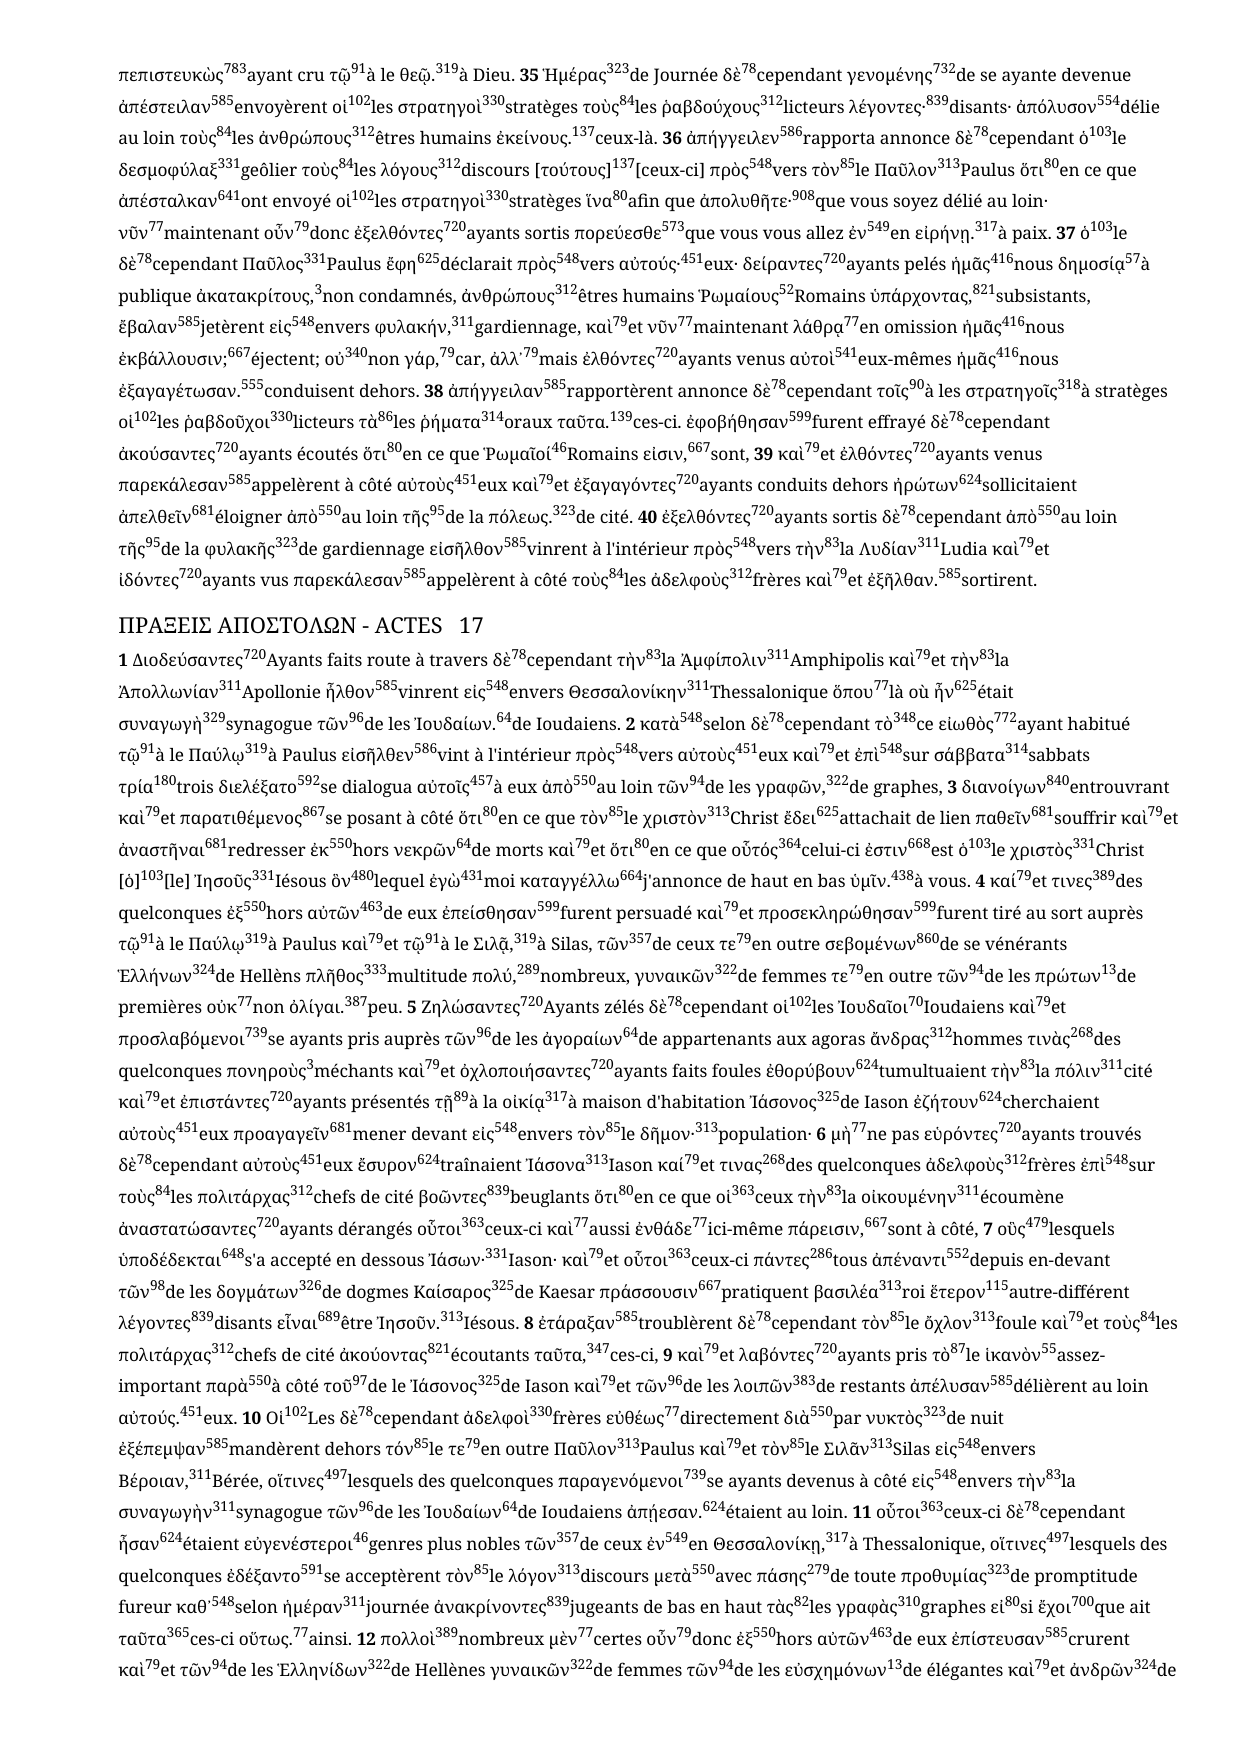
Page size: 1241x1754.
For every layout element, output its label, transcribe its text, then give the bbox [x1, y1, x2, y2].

text ΠΡΑΞΕΙΣ ΑΠΟΣΤΟΛΩΝ - ACTES 17 [118, 610, 1181, 640]
text 1 Κατήντησεν586Atteignit à l'encontre δὲ78cependant [καὶ]77[aussi] εἰς548envers Δέρβην311Derbé καὶ79et εἰς548envers Λύστραν.311Lystre. καὶ79et ἰδοὺ306voici μαθητής331disciple τις287un quelconque ἦν625était ἐκεῖ77là ὀνόματι321à nom Τιμόθεος,331Timotheos, υἱὸς331fils γυναικὸς323de femme Ἰουδαίας14de Ioudaienne πιστῆς,14de croyable, πατρὸς325de père δὲ78cependant Ἕλληνος,325de Hellèn, 2 ὃς498lequel ἐμαρτυρεῖτο636était témoigné ὑπὸ550sous τῶν96de les ἐν549en Λύστροις320à Lystre καὶ79et Ἰκονίῳ321à Iconium ἀδελφῶν.324de frères. 3 τοῦτον346celui-ci ἠθέλησεν586voulut ὁ103le Παῦλος331Paulus σὺν549avec αὐτῷ458à lui ἐξελθεῖν,681sortir, καὶ79et λαβὼν721ayant pris περιέτεμεν586circoncit αὐτὸν452lui διὰ548par le fait de τοὺς84les Ἰουδαίους52Ioudaiens τοὺς345ceux ὄντας821étants ἐν549en τοῖς90à les τόποις318à lieux ἐκείνοις·143à ceux-là· ᾔδεισαν658avaient su γὰρ79car ἅπαντες389en totalités ὅτι80en ce que Ἕλλην331Hellèn ὁ103le πατὴρ331père αὐτοῦ464de lui ὑπῆρχεν.625subsistait. 4 Ὡς80Comme δὲ78cependant διεπορεύοντο630se allaient à travers τὰς82les πόλεις,310cités, παρεδίδοσαν624livraient αὐτοῖς457à eux φυλάσσειν689gardienner τὰ86les δόγματα314dogmes τὰ347ces κεκριμένα797ayants étés jugés ὑπὸ550sous τῶν96de les ἀποστόλων324de envoyés καὶ79et πρεσβυτέρων64de plus anciens τῶν357de ceux ἐν549en Ἱεροσολύμοις.320à Ierosoluma. 5 Αἱ100Les μὲν77certes οὖν79donc ἐκκλησίαι328églises ἐστερεοῦντο635étaient solidifié τῇ89à la πίστει317à croyance καὶ79et ἐπερίσσευον624surabondaient τῷ91à le ἀριθμῷ319à nombre καθ᾽548selon ἡμέραν.311journée. 6 Διῆλθον585Passèrent à travers δὲ78cependant τὴν83la Φρυγίαν311Phrygie καὶ79et Γαλατικὴν2De Galatie χώραν311région κωλυθέντες759ayants étés empêchés ὑπὸ550sous τοῦ99de le ἁγίου18de saint πνεύματος327de souffle λαλῆσαι681bavarder τὸν85le λόγον313discours ἐν549en τῇ89à la Ἀσίᾳ·317à Asie· 7 ἐλθόντες720ayants venus δὲ78cependant κατὰ548selon τὴν83la Μυσίαν311Mysie ἐπείραζον624mettaient en tentation εἰς548envers τὴν83la Βιθυνίαν311Bithynie πορευθῆναι,683être allé, καὶ79et οὐκ77non εἴασεν586concéda αὐτοὺς451eux τὸ105le πνεῦμα333souffle Ἰησοῦ·325de Iésous· 8 παρελθόντες720ayants passés à côté δὲ78cependant τὴν83la Μυσίαν311Mysie κατέβησαν585descendirent εἰς548envers Τρῳάδα.311Troas. 9 Καὶ79Et ὅραμα333vision διὰ550par [τῆς]95[de la] νυκτὸς323de nuit τῷ91à le Παύλῳ319à Paulus ὤφθη,600fut vu, ἀνὴρ331homme Μακεδών331Macédonien τις287un quelconque ἦν625était ἑστὼς783ayant dressé καὶ79et παρακαλῶν840appelant à côté αὐτὸν452lui καὶ79et λέγων·840disant· διαβὰς721ayant marché à travers εἰς548envers Μακεδονίαν311Macédoine βοήθησον554aide ἡμῖν.419à nous. 10 ὡς80comme δὲ78cependant τὸ87le ὅραμα315vision εἶδεν,586vit, εὐθέως77directement ἐζητήσαμεν581nous cherchâmes ἐξελθεῖν681sortir εἰς548envers Μακεδονίαν311Macédoine συμβιβάζοντες839conciliants ὅτι80en ce que προσκέκληται648s'a appelé auprès ἡμᾶς416nous ὁ103le θεὸς331Dieu εὐαγγελίσασθαι682se évangéliser αὐτούς.451eux. 11 Ἀναχθέντες759Ayants étés conduits de bas en haut δὲ78cependant ἀπὸ550au loin Τρῳάδος323de Troas εὐθυδρομήσαμεν581nous coursâmes droit εἰς548envers Σαμοθρᾴκην,311Samothrace, τῇ350à celle δὲ78cependant ἐπιούσῃ826à survenante εἰς548envers Νέαν2Jeune πόλιν311cité 12 κἀκεῖθεν77et de là εἰς548envers Φιλίππους,312Philippes, ἥτις496laquelle une quelconque ἐστὶν668est πρώτη212première τῆς95de la μερίδος323de portion Μακεδονίας323de Macédoine πόλις,329cité, κολωνία.329colonie. Ἦμεν620Nous étions δὲ78cependant ἐν549en ταύτῃ142à celle-ci τῇ89à la πόλει317à cité διατρίβοντες839grattants à travers ἡμέρας310journées τινάς.266des quelconques. 13 τῇ89à la τε79en outre ἡμέρᾳ317à journée τῶν98de les σαββάτων326de sabbats ἐξήλθομεν581nous sortîmes ἔξω552au-dehors τῆς95de la πύλης323de porche παρὰ548à côté ποταμὸν313fleuve οὗ77où ἐνομίζομεν620nous faisions loi προσευχὴν311prière εἶναι,689être, καὶ79et καθίσαντες720ayants assis ἐλαλοῦμεν620nous bavardions ταῖς88à les συνελθούσαις710à ayantes venues ensemble γυναιξίν.316à femmes. 14 καί79et τις285une quelconque γυνὴ329femme ὀνόματι321à nom Λυδία,329Ludia, πορφυρόπωλις329vendeuse de porphyre πόλεως323de cité Θυατείρων326de Thyatire σεβομένη865se vénérante τὸν85le θεόν,313Dieu, ἤκουεν,625écoutait, ἧς490de laquelle ὁ103le κύριος331Maître διήνοιξεν586entrouvrit τὴν243la καρδίαν311coeur προσέχειν689attenir τοῖς353à ces λαλουμένοις881à étants bavardés ὑπὸ550sous τοῦ97de le Παύλου.325de Paulus. 15 ὡς80comme δὲ78cependant ἐβαπτίσθη600fut baptisé καὶ79et ὁ103le οἶκος331maison αὐτῆς,462de elle, παρεκάλεσεν586appela à côté λέγουσα·838disante· εἰ80si κεκρίκατέ639vous avez jugé με417moi πιστὴν30croyable τῷ91à le κυρίῳ319à Maître εἶναι,689être, εἰσελθόντες720ayants venus à l'intérieur εἰς548envers τὸν85le οἶκόν313maison μου424de moi μένετε·569restez· καὶ79et παρεβιάσατο592se fut violent auprès ἡμᾶς.416nous. 16 Ἐγένετο592Se devint δὲ78cependant πορευομένων860de se allants ἡμῶν423de nous εἰς548envers τὴν83la προσευχὴν311prière παιδίσκην311jeune servante τινὰ267une quelconque ἔχουσαν820ayante πνεῦμα315souffle πύθωνα313pythonisse ὑπαντῆσαι681venir à la rencontre ἡμῖν,419à nous, ἥτις496laquelle une quelconque ἐργασίαν311travaillance πολλὴν267nombreuse παρεῖχεν625fournissait τοῖς90à les κυρίοις318à Maîtres αὐτῆς462de elle μαντευομένη.865se devinante. 17 αὕτη362celle-ci κατακολουθοῦσα838suivante de haut en bas τῷ91à le Παύλῳ319à Paulus καὶ79et ἡμῖν419à nous ἔκραζεν625croassait λέγουσα·838disante· οὗτοι155ceux-ci οἱ102les ἄνθρωποι330êtres humains δοῦλοι330mâles esclaves τοῦ97de le θεοῦ325de Dieu τοῦ97de le ὑψίστου65de très haut εἰσίν,667sont, οἵτινες497lesquels des quelconques καταγγέλλουσιν667annoncent de haut en bas ὑμῖν438à vous ὁδὸν311chemin σωτηρίας.323de sauvetage. 18 τοῦτο348ce-ci δὲ78cependant ἐποίει625faisait ἐπὶ548sur πολλὰς266nombreuses ἡμέρας.310journées. διαπονηθεὶς760ayant été peiné au travers δὲ78cependant Παῦλος331Paulus καὶ79et ἐπιστρέψας721ayant retourné au-dessus τῷ93à le πνεύματι321à souffle εἶπεν·586dit· παραγγέλλω664je message à côté σοι439à toi ἐν549en ὀνόματι321à nom Ἰησοῦ325de Iésous Χριστοῦ325de Christ ἐξελθεῖν681sortir ἀπ᾽550au loin αὐτῆς·462de elle· καὶ79et ἐξῆλθεν586sortit αὐτῇ142à même τῇ89à la ὥρᾳ.317à heure. 19 Ἰδόντες720Ayants vus δὲ78cependant οἱ102les κύριοι330Maîtres αὐτῆς462de elle ὅτι80en ce que ἐξῆλθεν586sortit ἡ101la ἐλπὶς329espérance τῆς95de la ἐργασίας323de travaillance αὐτῶν,463de eux, ἐπιλαβόμενοι739se ayants emparés τὸν85le Παῦλον313Paulus καὶ79et τὸν85le Σιλᾶν313Silas εἵλκυσαν585tirèrent εἰς548envers τὴν83la ἀγορὰν311agora ἐπὶ548sur τοὺς84les ἄρχοντας312chefs 20 καὶ79et προσαγαγόντες720ayants amenés αὐτοὺς451eux τοῖς90à les στρατηγοῖς318à stratèges εἶπαν·585dirent· οὗτοι155ceux-ci οἱ102les ἄνθρωποι330êtres humains ἐκταράσσουσιν667troublent dehors ἡμῶν423de nous τὴν83la πόλιν,311cité, Ἰουδαῖοι46Ioudaiens ὑπάρχοντες,839subsistants, 21 καὶ79et καταγγέλλουσιν667annoncent de haut en bas ἔθη314coutumes ἃ481lesquels οὐκ77non ἔξεστιν668est permis ἡμῖν419à nous παραδέχεσθαι690se accepter à côté οὐδὲ79non cependant ποιεῖν689faire Ῥωμαίοις37à Romains οὖσιν.827à étants. 22 καὶ79et συνεπέστη586présenta ensemble ὁ103le ὄχλος331foule κατ᾽550contre αὐτῶν463de eux καὶ79et οἱ102les στρατηγοὶ330stratèges περιρήξαντες720ayants fracassés autour αὐτῶν463de eux τὰ86les ἱμάτια314himations ἐκέλευον624ordonnaient ῥαβδίζειν,689bâtonner, 23 πολλάς370nombreuses τε79en outre ἐπιθέντες720ayants surposés αὐτοῖς457à eux πληγὰς310coups ἔβαλον585jetèrent εἰς548envers φυλακὴν311gardiennage παραγγείλαντες720ayants messagés à côté τῷ91à le δεσμοφύλακι319à geôlier ἀσφαλῶς77en sécurité τηρεῖν689garder αὐτούς.451eux. 24 ὃς498lequel παραγγελίαν311message d'à côté τοιαύτην344telle λαβὼν721ayant pris ἔβαλεν586jeta αὐτοὺς451eux εἰς548envers τὴν83la ἐσωτέραν2plus au dedans φυλακὴν311gardiennage καὶ79et τοὺς451ceux πόδας312pieds ἠσφαλίσατο592se sécurisa αὐτῶν463de eux εἰς548envers τὸ87le ξύλον.315bois. 25 Κατὰ548Selon δὲ78cependant τὸ87le μεσονύκτιον315minuit Παῦλος331Paulus καὶ79et Σιλᾶς331Silas προσευχόμενοι866se priants ὕμνουν624chantaient hymne τὸν85le θεόν,313Dieu, ἐπηκροῶντο630se entendaient sûrement δὲ78cependant αὐτῶν463de eux οἱ102les δέσμιοι.330liés. 26 ἄφνω77tout à coup δὲ78cependant σεισμὸς331séisme ἐγένετο592se devint μέγας71grand ὥστε80de sorte que σαλευθῆναι683être ébranlé τὰ86les θεμέλια314fondements τοῦ99de le δεσμωτηρίου·327de détention · ἠνεῴχθησαν599furent ouvert δὲ78cependant παραχρῆμα77instantanément αἱ100les θύραι328portes πᾶσαι284toutes καὶ79et πάντων383de tous τὰ104les δεσμὰ332liens ἀνέθη.600fut rompu. 27 ἔξυπνος47sorti du sommeil δὲ78cependant γενόμενος740se ayant devenu ὁ103le δεσμοφύλαξ331geôlier καὶ79et ἰδὼν721ayant vu ἀνεῳγμένας793ayantes étées ouvertes τὰς82les θύρας310portes τῆς95de la φυλακῆς,323de gardiennage, σπασάμενος740se ayant dégainé [τὴν]243[la] μάχαιραν311machette ἤμελλεν625imminait ἑαυτὸν528lui-même ἀναιρεῖν689saisir de bas en haut νομίζων840faisant loi ἐκπεφευγέναι686avoir fui dehors τοὺς84les δεσμίους.312liés. 28 ἐφώνησεν586sonna de voix δὲ78cependant φωνῇ317à son de voix μεγάλῃ8à grande [ὁ]103[le] Παῦλος331Paulus λέγων·840disant· μηδὲν375pas un πράξῃς897que tu pratiques σεαυτῷ520à toi-même κακόν,55malicieux, ἅπαντες389en totalités γάρ79car ἐσμεν663nous sommes ἐνθάδε.77ici-même. 29 αἰτήσας721ayant demandé δὲ78cependant φῶτα314lumières εἰσεπήδησεν586sauta dans καὶ79et ἔντρομος47tremblant au dedans γενόμενος740se ayant devenu προσέπεσεν586tomba vers τῷ91à le Παύλῳ319à Paulus καὶ79et [τῷ]91[à le] Σιλᾷ319à Silas 30 καὶ79et προαγαγὼν721ayant mené devant αὐτοὺς451eux ἔξω77au-dehors ἔφη·625déclarait· κύριοι,336Maîtres, τί399quel με417moi δεῖ668attache de lien ποιεῖν689faire ἵνα80afin que σωθῶ;907que je sois sauvé; 31 οἱ468ceux δὲ78cependant εἶπαν·585dirent· πίστευσον554crois ἐπὶ548sur τὸν85le κύριον313Maître Ἰησοῦν313Iésous καὶ79et σωθήσῃ617tu seras sauvé σὺ448toi καὶ79et ὁ103le οἶκός331maison σου.442de toi. 32 καὶ79et ἐλάλησαν585bavardèrent αὐτῷ458à lui τὸν85le λόγον313discours τοῦ97de le κυρίου325de Maître σὺν549avec πᾶσιν274à tous τοῖς351à ceux ἐν549en τῇ89à la οἰκίᾳ317à maison d'habitation αὐτοῦ.464de lui. 33 καὶ79et παραλαβὼν721ayant pris à côté αὐτοὺς451eux ἐν549en ἐκείνῃ142à celle-là τῇ89à la ὥρᾳ317à heure τῆς95de la νυκτὸς323de nuit ἔλουσεν586baigna ἀπὸ550au loin τῶν254de les πληγῶν,322de coups, καὶ79et ἐβαπτίσθη600fut baptisé αὐτὸς469lui καὶ79et οἱ102les αὐτοῦ464de lui πάντες389tous παραχρῆμα,77instantanément, 34 ἀναγαγών721ayant conduit de bas en haut τε79en outre αὐτοὺς451eux εἰς548envers τὸν85le οἶκον313maison παρέθηκεν586posa à côté τράπεζαν311table καὶ79et ἠγαλλιάσατο592se exulta πανοικεὶ77en toute maisonnée πεπιστευκὼς783ayant cru τῷ91à le θεῷ.319à Dieu. 35 Ἡμέρας323de Journée δὲ78cependant γενομένης732de se ayante devenue ἀπέστειλαν585envoyèrent οἱ102les στρατηγοὶ330stratèges τοὺς84les ῥαβδούχους312licteurs λέγοντες·839disants· ἀπόλυσον554délie au loin τοὺς84les ἀνθρώπους312êtres humains ἐκείνους.137ceux-là. 36 ἀπήγγειλεν586rapporta annonce δὲ78cependant ὁ103le δεσμοφύλαξ331geôlier τοὺς84les λόγους312discours [τούτους]137[ceux-ci] πρὸς548vers τὸν85le Παῦλον313Paulus ὅτι80en ce que ἀπέσταλκαν641ont envoyé οἱ102les στρατηγοὶ330stratèges ἵνα80afin que ἀπολυθῆτε·908que vous soyez délié au loin· νῦν77maintenant οὖν79donc ἐξελθόντες720ayants sortis πορεύεσθε573que vous vous allez ἐν549en εἰρήνῃ.317à paix. 37 ὁ103le δὲ78cependant Παῦλος331Paulus ἔφη625déclarait πρὸς548vers αὐτούς·451eux· δείραντες720ayants pelés ἡμᾶς416nous δημοσίᾳ57à publique ἀκατακρίτους,3non condamnés, ἀνθρώπους312êtres humains Ῥωμαίους52Romains ὑπάρχοντας,821subsistants, ἔβαλαν585jetèrent εἰς548envers φυλακήν,311gardiennage, καὶ79et νῦν77maintenant λάθρᾳ77en omission ἡμᾶς416nous ἐκβάλλουσιν;667éjectent; οὐ340non γάρ,79car, ἀλλ᾽79mais ἐλθόντες720ayants venus αὐτοὶ541eux-mêmes ἡμᾶς416nous ἐξαγαγέτωσαν.555conduisent dehors. 38 ἀπήγγειλαν585rapportèrent annonce δὲ78cependant τοῖς90à les στρατηγοῖς318à stratèges οἱ102les ῥαβδοῦχοι330licteurs τὰ86les ῥήματα314oraux ταῦτα.139ces-ci. ἐφοβήθησαν599furent effrayé δὲ78cependant ἀκούσαντες720ayants écoutés ὅτι80en ce que Ῥωμαῖοί46Romains εἰσιν,667sont, 39 καὶ79et ἐλθόντες720ayants venus παρεκάλεσαν585appelèrent à côté αὐτοὺς451eux καὶ79et ἐξαγαγόντες720ayants conduits dehors ἠρώτων624sollicitaient ἀπελθεῖν681éloigner ἀπὸ550au loin τῆς95de la πόλεως.323de cité. 40 ἐξελθόντες720ayants sortis δὲ78cependant ἀπὸ550au loin τῆς95de la φυλακῆς323de gardiennage εἰσῆλθον585vinrent à l'intérieur πρὸς548vers τὴν83la Λυδίαν311Ludia καὶ79et ἰδόντες720ayants vus παρεκάλεσαν585appelèrent à côté τοὺς84les ἀδελφοὺς312frères καὶ79et ἐξῆλθαν.585sortirent. [118, 59, 1181, 592]
text 1 Διοδεύσαντες720Ayants faits route à travers δὲ78cependant τὴν83la Ἀμφίπολιν311Amphipolis καὶ79et τὴν83la Ἀπολλωνίαν311Apollonie ἦλθον585vinrent εἰς548envers Θεσσαλονίκην311Thessalonique ὅπου77là où ἦν625était συναγωγὴ329synagogue τῶν96de les Ἰουδαίων.64de Ioudaiens. 2 κατὰ548selon δὲ78cependant τὸ348ce εἰωθὸς772ayant habitué τῷ91à le Παύλῳ319à Paulus εἰσῆλθεν586vint à l'intérieur πρὸς548vers αὐτοὺς451eux καὶ79et ἐπὶ548sur σάββατα314sabbats τρία180trois διελέξατο592se dialogua αὐτοῖς457à eux ἀπὸ550au loin τῶν94de les γραφῶν,322de graphes, 3 διανοίγων840entrouvrant καὶ79et παρατιθέμενος867se posant à côté ὅτι80en ce que τὸν85le χριστὸν313Christ ἔδει625attachait de lien παθεῖν681souffrir καὶ79et ἀναστῆναι681redresser ἐκ550hors νεκρῶν64de morts καὶ79et ὅτι80en ce que οὗτός364celui-ci ἐστιν668est ὁ103le χριστὸς331Christ [ὁ]103[le] Ἰησοῦς331Iésous ὃν480lequel ἐγὼ431moi καταγγέλλω664j'annonce de haut en bas ὑμῖν.438à vous. 4 καί79et τινες389des quelconques ἐξ550hors αὐτῶν463de eux ἐπείσθησαν599furent persuadé καὶ79et προσεκληρώθησαν599furent tiré au sort auprès τῷ91à le Παύλῳ319à Paulus καὶ79et τῷ91à le Σιλᾷ,319à Silas, τῶν357de ceux τε79en outre σεβομένων860de se vénérants Ἑλλήνων324de Hellèns πλῆθος333multitude πολύ,289nombreux, γυναικῶν322de femmes τε79en outre τῶν94de les πρώτων13de premières οὐκ77non ὀλίγαι.387peu. 5 Ζηλώσαντες720Ayants zélés δὲ78cependant οἱ102les Ἰουδαῖοι70Ioudaiens καὶ79et προσλαβόμενοι739se ayants pris auprès τῶν96de les ἀγοραίων64de appartenants aux agoras ἄνδρας312hommes τινὰς268des quelconques πονηροὺς3méchants καὶ79et ὀχλοποιήσαντες720ayants faits foules ἐθορύβουν624tumultuaient τὴν83la πόλιν311cité καὶ79et ἐπιστάντες720ayants présentés τῇ89à la οἰκίᾳ317à maison d'habitation Ἰάσονος325de Iason ἐζήτουν624cherchaient αὐτοὺς451eux προαγαγεῖν681mener devant εἰς548envers τὸν85le δῆμον·313population· 6 μὴ77ne pas εὑρόντες720ayants trouvés δὲ78cependant αὐτοὺς451eux ἔσυρον624traînaient Ἰάσονα313Iason καί79et τινας268des quelconques ἀδελφοὺς312frères ἐπὶ548sur τοὺς84les πολιτάρχας312chefs de cité βοῶντες839beuglants ὅτι80en ce que οἱ363ceux τὴν83la οἰκουμένην311écoumène ἀναστατώσαντες720ayants dérangés οὗτοι363ceux-ci καὶ77aussi ἐνθάδε77ici-même πάρεισιν,667sont à côté, 7 οὓς479lesquels ὑποδέδεκται648s'a accepté en dessous Ἰάσων·331Iason· καὶ79et οὗτοι363ceux-ci πάντες286tous ἀπέναντι552depuis en-devant τῶν98de les δογμάτων326de dogmes Καίσαρος325de Kaesar πράσσουσιν667pratiquent βασιλέα313roi ἕτερον115autre-différent λέγοντες839disants εἶναι689être Ἰησοῦν.313Iésous. 8 ἐτάραξαν585troublèrent δὲ78cependant τὸν85le ὄχλον313foule καὶ79et τοὺς84les πολιτάρχας312chefs de cité ἀκούοντας821écoutants ταῦτα,347ces-ci, 9 καὶ79et λαβόντες720ayants pris τὸ87le ἱκανὸν55assez-important παρὰ550à côté τοῦ97de le Ἰάσονος325de Iason καὶ79et τῶν96de les λοιπῶν383de restants ἀπέλυσαν585délièrent au loin αὐτούς.451eux. 10 Οἱ102Les δὲ78cependant ἀδελφοὶ330frères εὐθέως77directement διὰ550par νυκτὸς323de nuit ἐξέπεμψαν585mandèrent dehors τόν85le τε79en outre Παῦλον313Paulus καὶ79et τὸν85le Σιλᾶν313Silas εἰς548envers Βέροιαν,311Bérée, οἵτινες497lesquels des quelconques παραγενόμενοι739se ayants devenus à côté εἰς548envers τὴν83la συναγωγὴν311synagogue τῶν96de les Ἰουδαίων64de Ioudaiens ἀπῄεσαν.624étaient au loin. 11 οὗτοι363ceux-ci δὲ78cependant ἦσαν624étaient εὐγενέστεροι46genres plus nobles τῶν357de ceux ἐν549en Θεσσαλονίκῃ,317à Thessalonique, οἵτινες497lesquels des quelconques ἐδέξαντο591se acceptèrent τὸν85le λόγον313discours μετὰ550avec πάσης279de toute προθυμίας323de promptitude fureur καθ᾽548selon ἡμέραν311journée ἀνακρίνοντες839jugeants de bas en haut τὰς82les γραφὰς310graphes εἰ80si ἔχοι700que ait ταῦτα365ces-ci οὕτως.77ainsi. 12 πολλοὶ389nombreux μὲν77certes οὖν79donc ἐξ550hors αὐτῶν463de eux ἐπίστευσαν585crurent καὶ79et τῶν94de les Ἑλληνίδων322de Hellènes γυναικῶν322de femmes τῶν94de les εὐσχημόνων13de élégantes καὶ79et ἀνδρῶν324de hommes οὐκ77non ὀλίγοι.389peu. 13 Ὡς80Comme δὲ78cependant ἔγνωσαν585connurent οἱ102les ἀπὸ550au loin τῆς95de la Θεσσαλονίκης323de Thessalonique Ἰουδαῖοι70Ioudaiens ὅτι80en ce que καὶ77aussi ἐν549en τῇ89à la Βεροίᾳ317à Bérée κατηγγέλη600fut annoncé de haut en bas ὑπὸ550sous τοῦ97de le Παύλου325de Paulus ὁ103le λόγος331discours τοῦ97de le θεοῦ,325de Dieu, ἦλθον585vinrent κἀκεῖ77et là σαλεύοντες839ébranlants καὶ79et ταράσσοντες839troublants τοὺς84les ὄχλους.312foules. 14 εὐθέως77directement δὲ78cependant τότε77alors τὸν85le Παῦλον313Paulus ἐξαπέστειλαν585envoyèrent dehors οἱ102les ἀδελφοὶ330frères πορεύεσθαι690se aller ἕως551jusqu'à ce que ἐπὶ548sur τὴν83la θάλασσαν,311mer, ὑπέμεινάν585résistèrent en restant sous τε79en outre ὅ103le τε79en outre Σιλᾶς331Silas καὶ79et ὁ103le Τιμόθεος331Timotheos ἐκεῖ.77là. 15 οἱ363ceux δὲ78cependant καθιστάνοντες839constituants τὸν85le Παῦλον313Paulus ἤγαγον585conduisirent ἕως552jusqu'à ce que Ἀθηνῶν,322de Athènes, καὶ79et λαβόντες720ayants pris ἐντολὴν311commandement πρὸς548vers τὸν85le Σιλᾶν313Silas καὶ79et τὸν85le Τιμόθεον313Timotheos ἵνα77afin que ὡς80comme τάχιστα77très rapidement ἔλθωσιν898que viennent πρὸς548vers αὐτὸν452lui ἐξῄεσαν.624allaient dehors. 16 Ἐν549En δὲ78cependant ταῖς88à les Ἀθήναις316à Athènes ἐκδεχομένου861de se attendant αὐτοὺς451eux τοῦ97de le Παύλου325de Paulus παρωξύνετο636était pointé à côté τὸ105le πνεῦμα333souffle αὐτοῦ464de lui ἐν549en αὐτῷ458à lui θεωροῦντος834de observant κατείδωλον30idolâtre de haut en bas οὖσαν820étante τὴν83la πόλιν.311cité. 17 διελέγετο631se dialoguait μὲν79certes οὖν79donc ἐν549en τῇ89à la συναγωγῇ317à synagogue τοῖς90à les Ἰουδαίοις58à Ioudaiens καὶ79et τοῖς351à ceux σεβομένοις854à se vénérants καὶ79et ἐν549en τῇ89à la ἀγορᾷ317à agora κατὰ548selon πᾶσαν267toute ἡμέραν311journée πρὸς548vers τοὺς345ceux παρατυγχάνοντας.821rencontrants à côté. 18 τινὲς389des quelconques δὲ78cependant καὶ77aussi τῶν96de les Ἐπικουρείων324de Épicuriens καὶ79et Στοϊκῶν15de Stoïciens φιλοσόφων324de philosophes συνέβαλλον624jetaient ensemble αὐτῷ,458à lui, καί79et τινες389des quelconques ἔλεγον·624disaient· τί399quel ἂν340le cas échéant θέλοι700que veuille ὁ103le σπερμολόγος71semeur de discours οὗτος156celui-ci λέγειν;689dire; οἱ363ceux δέ·78cependant· ξένων17de étrangers δαιμονίων326de démons δοκεῖ668estime καταγγελεὺς331annonciateur de haut en bas εἶναι,689être, ὅτι80en ce que τὸν85le Ἰησοῦν313Iésous καὶ79et τὴν83la ἀνάστασιν311redressement εὐηγγελίζετο.631se évangélisait. 19 ἐπιλαβόμενοί739se ayants emparés τε79en outre αὐτοῦ464de lui ἐπὶ548sur τὸν85le Ἄρειον313Arès πάγον313rocher ἤγαγον585conduisirent λέγοντες·839disants· δυνάμεθα669nous nous pouvons γνῶναι681connaître τίς408quelle ἡ101la καινὴ69nouvelle αὕτη154celle-ci ἡ496celle ὑπὸ550sous σοῦ442de toi λαλουμένη889étante bavardée διδαχή;329enseignement; 20 ξενίζοντα823traitants en étrangers γάρ79car τινα374des quelconques εἰσφέρεις666tu importes εἰς548envers τὰς82les ἀκοὰς310ouïes ἡμῶν·423de nous· βουλόμεθα669nous nous avons dessein οὖν79donc γνῶναι681connaître τίνα411quels θέλει668veut ταῦτα347ces-ci εἶναι.689être. 21 Ἀθηναῖοι70Athéniens δὲ78cependant πάντες286tous καὶ79et οἱ102les ἐπιδημοῦντες839surpeuplants ξένοι70étrangers εἰς548envers οὐδὲν271aucun ἕτερον375autre-différent ηὐκαίρουν624avaient moment de bien ἢ79ou λέγειν689dire τι375un quelconque ἢ79ou ἀκούειν689écouter τι271un quelconque καινότερον.55plus nouveau. 22 Σταθεὶς760Ayant été dressé δὲ78cependant [ὁ]364[celui] Παῦλος331Paulus ἐν549en μέσῳ61à au milieu τοῦ97de le Ἀρείου325de Arès πάγου325de rocher ἔφη·625déclarait· ἄνδρες336hommes Ἀθηναῖοι,75Athéniens, κατὰ548selon πάντα374tous ὡς77comme δεισιδαιμονεστέρους52plus craintifs des démons ὑμᾶς436vous θεωρῶ.664j'observe. 23 διερχόμενος867se passant à travers γὰρ79car καὶ79et ἀναθεωρῶν840contemplant de bas en haut τὰ86les σεβάσματα314objets de vénérations ὑμῶν441de vous εὗρον582je trouvai καὶ77aussi βωμὸν313autel ἐν549en ᾧ486à lequel ἐπεγέγραπτο·662avait été épigraphé· Ἀγνώστῳ10à Inconnu θεῷ.319à Dieu. ὃ482lequel οὖν79donc ἀγνοοῦντες839méconnaissants εὐσεβεῖτε,665vous êtes pieux, τοῦτο348ce-ci ἐγὼ431moi καταγγέλλω664j'annonce de haut en bas ὑμῖν.438à vous. 24 ὁ103le θεὸς331Dieu ὁ364celui ποιήσας721ayant fait τὸν85le κόσμον313monde καὶ79et πάντα270tous τὰ347ces ἐν549en αὐτῷ,458à lui, οὗτος364celui-ci οὐρανοῦ325de ciel καὶ79et γῆς323de terre ὑπάρχων840subsistant κύριος331Maître οὐκ77non ἐν549en χειροποιήτοις9à faits de mains ναοῖς318à temples κατοικεῖ668établit maison d'habitation 25 οὐδὲ79non cependant ὑπὸ550sous χειρῶν322de mains ἀνθρωπίνων13de humaines θεραπεύεται680est soigné προσδεόμενός867se suppliant auprès τινος,386de un quelconque, αὐτὸς469lui διδοὺς840donnant πᾶσιν377à tous ζωὴν311vie καὶ79et πνοὴν311souffle καὶ79et τὰ347ces πάντα·270tous· 26 ἐποίησέν586fit τε79en outre ἐξ550hors ἑνὸς65de un πᾶν271tout ἔθνος315ethnie ἀνθρώπων324de êtres humains κατοικεῖν689établir maison d'habitation ἐπὶ550sur παντὸς283de tout προσώπου327de face τῆς95de la γῆς,323de terre, ὁρίσας721ayant délimité προστεταγμένους795ayants étés ordonnancés auprès καιροὺς312moments καὶ79et τὰς82les ὁροθεσίας310limitations τῆς95de la κατοικίας323de établissement de maison d'habitation αὐτῶν463de eux 27 ζητεῖν689chercher τὸν85le θεόν,313Dieu, εἰ80si ἄρα77par conséquent γε340du moins ψηλαφήσειαν693que palpent αὐτὸν452lui καὶ79et εὕροιεν,693que trouvent, καί77aussi γε340du moins οὐ77non μακρὰν77longuement ἀπὸ550au loin ἑνὸς65de un ἑκάστου281de chacun ἡμῶν423de nous ὑπάρχοντα.822subsistant. 28 ἐν549en αὐτῷ458à lui γὰρ79car ζῶμεν663nous vivons καὶ79et κινούμεθα675nous sommes bougés καὶ79et ἐσμέν,663nous sommes, ὡς80comme καί77aussi τινες389des quelconques τῶν96de les καθ᾽548selon ὑμᾶς436vous ποιητῶν324de faiseurs εἰρήκασιν·641ont dit· τοῦ358de celui γὰρ79car καὶ77aussi γένος333genre ἐσμέν.663nous sommes. 29 γένος333genre οὖν79donc ὑπάρχοντες839subsistants τοῦ97de le θεοῦ325de Dieu οὐκ77non ὀφείλομεν663nous devons νομίζειν689faire loi χρυσῷ319à or ἢ79ou ἀργύρῳ319à argent ἢ79ou λίθῳ,319à pierre, χαράγματι321à gravure τέχνης323de technicité καὶ79et ἐνθυμήσεως323de réflexion en fureur ἀνθρώπου,325de être humain, τὸ87le θεῖον55divin εἶναι689être ὅμοιον.34semblable. 30 τοὺς84les μὲν340certes οὖν79donc χρόνους312temps τῆς95de la ἀγνοίας323de méconnaissance ὑπεριδὼν721ayant su au-dessus ὁ103le θεός,331Dieu, τὰ347ces νῦν77maintenant παραγγέλλει668message à côté τοῖς90à les ἀνθρώποις318à êtres humains πάντας372tous πανταχοῦ77partout μετανοεῖν,689transintelliger, 31 καθότι80de haut en bas en ce que ἔστησεν586dressa ἡμέραν311journée ἐν549en ᾗ484à laquelle μέλλει668immine κρίνειν689juger τὴν83la οἰκουμένην311écoumène ἐν549en δικαιοσύνῃ,317à justice, ἐν549en ἀνδρὶ319à homme ᾧ486à lequel ὥρισεν,586délimita, πίστιν311croyance παρασχὼν721ayant fourni πᾶσιν377à tous ἀναστήσας721ayant redressé αὐτὸν452lui ἐκ550hors νεκρῶν.64de morts. 32 Ἀκούσαντες720Ayants écoutés δὲ78cependant ἀνάστασιν311redressement νεκρῶν64de morts οἱ468ceux μὲν79certes ἐχλεύαζον,624moquaient, οἱ468ceux δὲ78cependant εἶπαν·585dirent· ἀκουσόμεθά607nous nous écouterons σου442de toi περὶ550autour τούτου360de ce-ci καὶ77aussi πάλιν.77de nouveau. 33 οὕτως77ainsi ὁ103le Παῦλος331Paulus ἐξῆλθεν586sortit ἐκ550hors μέσου67de au milieu αὐτῶν.463de eux. 34 τινὲς286des quelconques δὲ78cependant ἄνδρες330hommes κολληθέντες759ayants étés collés αὐτῷ458à lui ἐπίστευσαν,585crurent, ἐν549en οἷς485à lesquels καὶ79et Διονύσιος331Dionusios ὁ103le Ἀρεοπαγίτης331Aréopagite καὶ79et γυνὴ329femme ὀνόματι321à nom Δάμαρις329Damaris καὶ79et ἕτεροι389autres-différents σὺν549avec αὐτοῖς.457à eux. [118, 644, 1181, 1682]
